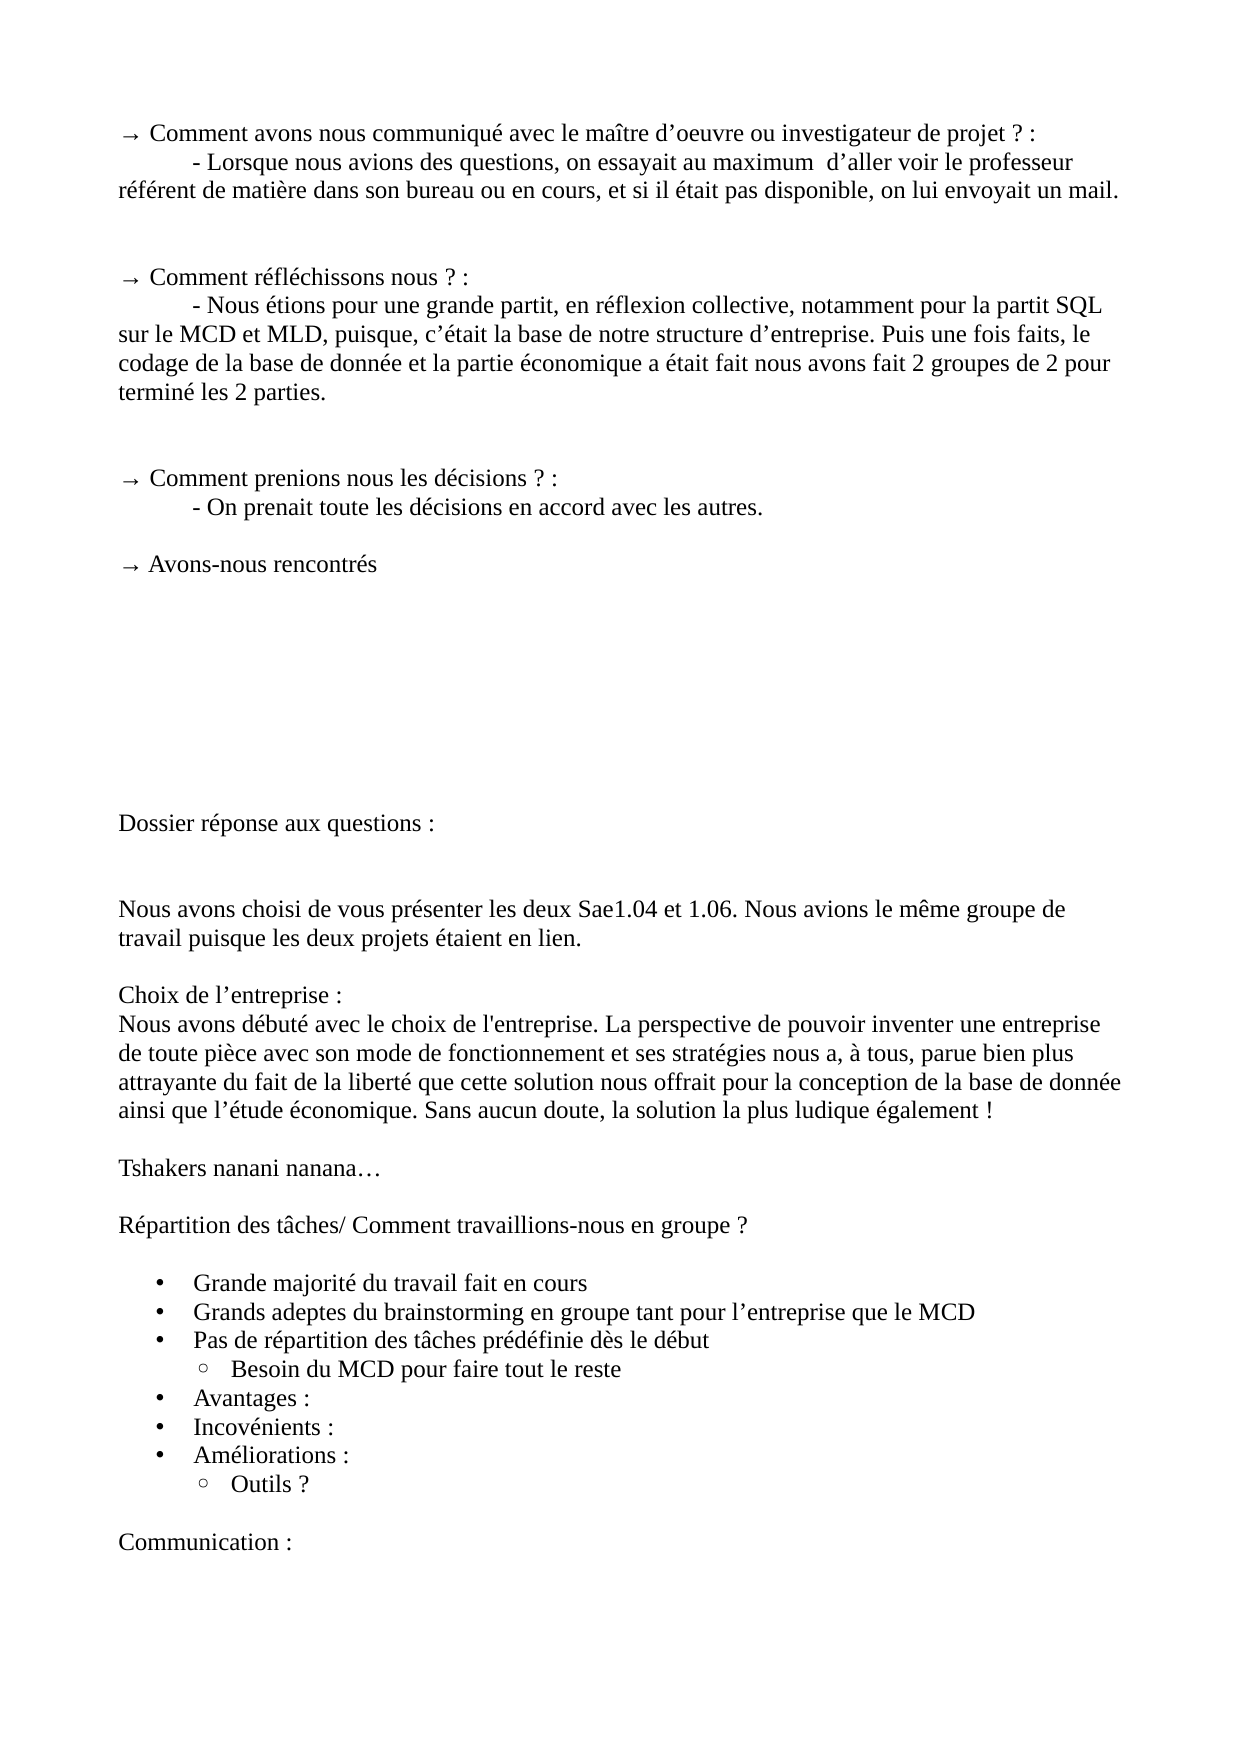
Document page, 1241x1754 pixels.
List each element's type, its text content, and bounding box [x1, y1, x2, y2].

text Répartition des tâches/ Comment travaillions-nous en groupe ? [118, 1211, 1122, 1239]
list Pas de répartition des tâches prédéfinie dès le début [156, 1326, 1122, 1354]
text Nous avons choisi de vous présenter les deux Sae1.04 et 1.06. Nous avions le même groupe de travail puisque les deux projets étaient en lien. [118, 894, 1122, 952]
text - Lorsque nous avions des questions, on essayait au maximum d’aller voir le professeur référent de matière dans son bureau ou en cours, et si il était pas disponible, on lui envoyait un mail. [118, 147, 1122, 204]
text Tshakers nanani nanana… [118, 1153, 1122, 1182]
text - Nous étions pour une grande partit, en réflexion collective, notamment pour la partit SQL sur le MCD et MLD, puisque, c’était la base de notre structure d’entreprise. Puis une fois faits, le codage de la base de donnée et la partie économique a était fait nous avons fait 2 groupes de 2 pour terminé les 2 parties. [118, 291, 1122, 406]
text → Avons-nous rencontrés [118, 549, 1122, 578]
text - On prenait toute les décisions en accord avec les autres. [118, 492, 1122, 521]
text → Comment réfléchissons nous ? : [118, 262, 1122, 291]
list Outils ? [193, 1469, 1122, 1498]
text Choix de l’entreprise : [118, 981, 1122, 1009]
list Besoin du MCD pour faire tout le reste [193, 1354, 1122, 1383]
text → Comment avons nous communiqué avec le maître d’oeuvre ou investigateur de projet ? : [118, 118, 1122, 147]
list Grands adeptes du brainstorming en groupe tant pour l’entreprise que le MCD [156, 1297, 1122, 1326]
text → Comment prenions nous les décisions ? : [118, 463, 1122, 492]
list Grande majorité du travail fait en cours [156, 1268, 1122, 1297]
text Nous avons débuté avec le choix de l'entreprise. La perspective de pouvoir inventer une entreprise de toute pièce avec son mode de fonctionnement et ses stratégies nous a, à tous, parue bien plus attrayante du fait de la liberté que cette solution nous offrait pour la conception de la base de donnée ainsi que l’étude économique. Sans aucun doute, la solution la plus ludique également ! [118, 1009, 1122, 1124]
list Améliorations : [156, 1441, 1122, 1469]
text Dossier réponse aux questions : [118, 808, 1122, 837]
list Incovénients : [156, 1412, 1122, 1441]
list Avantages : [156, 1383, 1122, 1412]
text Communication : [118, 1527, 1122, 1556]
